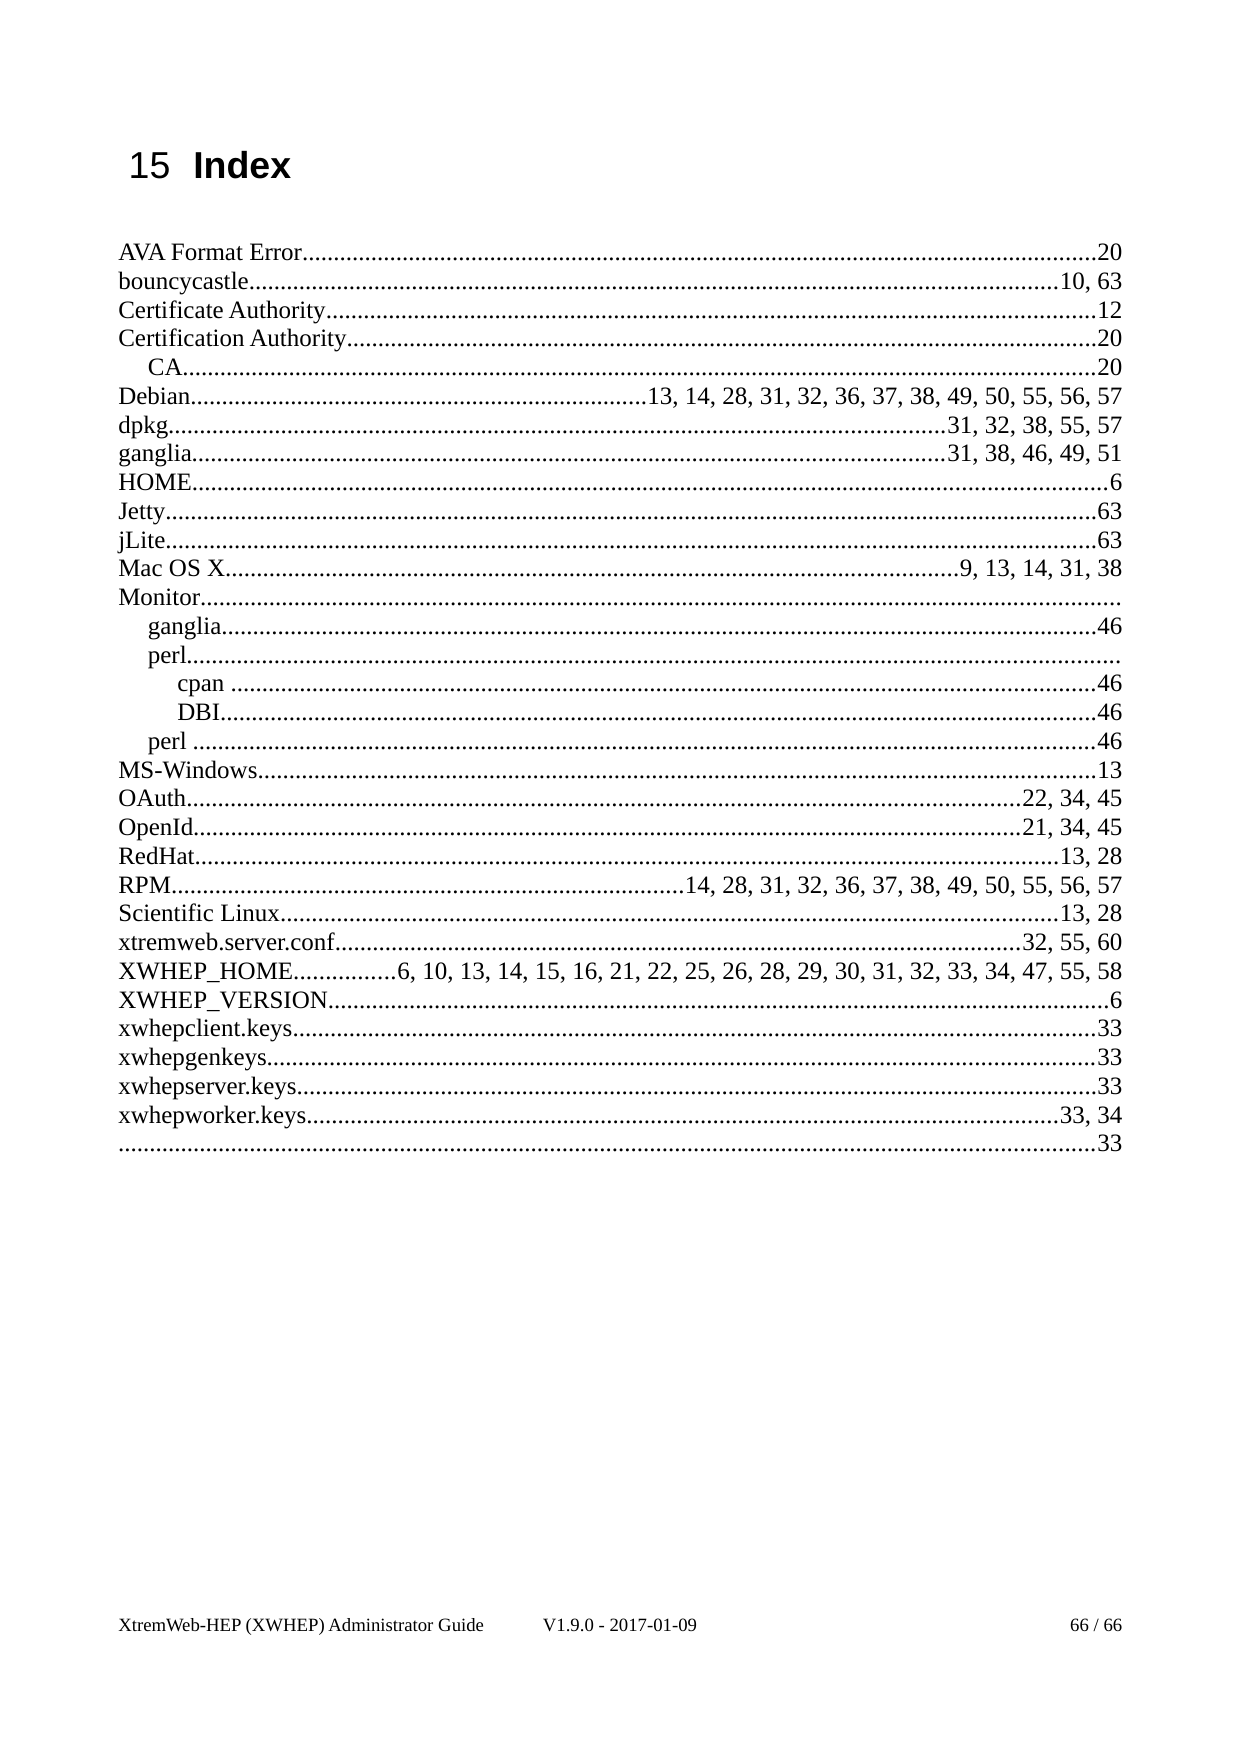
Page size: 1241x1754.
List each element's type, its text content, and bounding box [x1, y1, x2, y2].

text AVA Format Error 20 [118, 237, 1122, 266]
text HOME 6 [118, 467, 1122, 496]
text MS-Windows 13 [118, 755, 1122, 783]
text ganglia 31, 38, 46, 49, 51 [118, 438, 1122, 467]
text perl 46 [148, 726, 1122, 755]
text CA 20 [148, 352, 1122, 381]
text OAuth 22, 34, 45 [118, 783, 1122, 812]
text XWHEP_HOME 6, 10, 13, 14, 15, 16, 21, 22, 25, 26, 28, 29, 30, 31, 32, 33, 34, 47, 55, 58 [118, 956, 1122, 985]
text dpkg 31, 32, 38, 55, 57 [118, 410, 1122, 438]
text Mac OS X 9, 13, 14, 31, 38 [118, 553, 1122, 582]
text xwhepworker.keys 33, 34 [118, 1100, 1122, 1128]
text RedHat 13, 28 [118, 841, 1122, 870]
text Monitor [118, 582, 1122, 611]
text bouncycastle 10, 63 [118, 266, 1122, 295]
text RPM 14, 28, 31, 32, 36, 37, 38, 49, 50, 55, 56, 57 [118, 870, 1122, 898]
text Jetty 63 [118, 496, 1122, 525]
text Scientific Linux 13, 28 [118, 898, 1122, 927]
subtitle Index [118, 143, 1122, 186]
text xwhepgenkeys 33 [118, 1042, 1122, 1071]
text xwhepserver.keys 33 [118, 1071, 1122, 1100]
text perl [148, 640, 1122, 668]
text DBI 46 [177, 697, 1122, 726]
text ganglia 46 [148, 611, 1122, 640]
text Debian 13, 14, 28, 31, 32, 36, 37, 38, 49, 50, 55, 56, 57 [118, 381, 1122, 410]
text jLite 63 [118, 525, 1122, 553]
text Certificate Authority 12 [118, 295, 1122, 323]
text 33 [118, 1128, 1122, 1157]
text XWHEP_VERSION 6 [118, 985, 1122, 1013]
text xtremweb.server.conf 32, 55, 60 [118, 927, 1122, 956]
text Certification Authority 20 [118, 323, 1122, 352]
text OpenId 21, 34, 45 [118, 812, 1122, 841]
text cpan 46 [177, 668, 1122, 697]
text xwhepclient.keys 33 [118, 1013, 1122, 1042]
